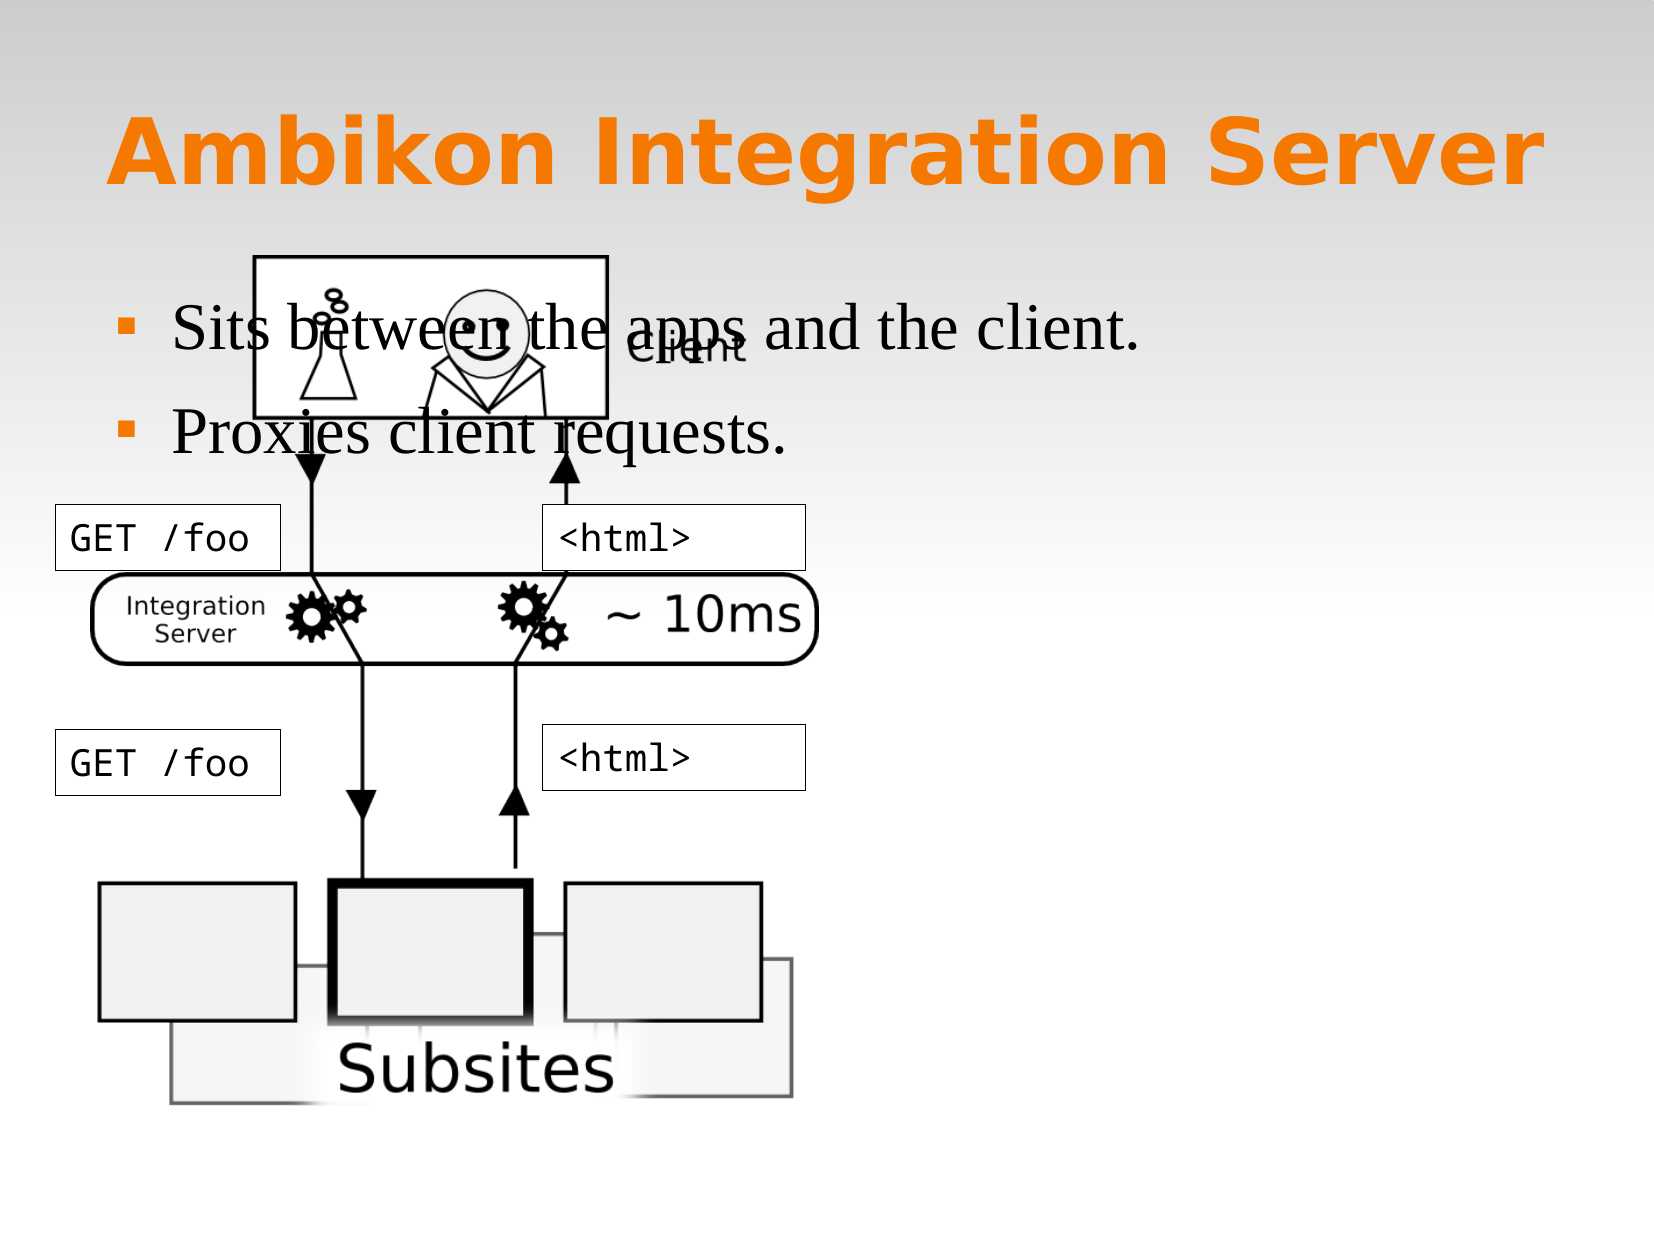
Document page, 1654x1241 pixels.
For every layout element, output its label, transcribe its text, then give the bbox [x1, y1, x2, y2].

title Ambikon Integration Server [82, 49, 1571, 257]
text_box [542, 504, 806, 563]
picture [90, 255, 819, 1144]
text_box GET /foo [55, 729, 90, 788]
list Sits between the apps and the client. Proxies client requests. [845, 290, 1572, 1094]
text_box GET /foo [55, 504, 90, 563]
